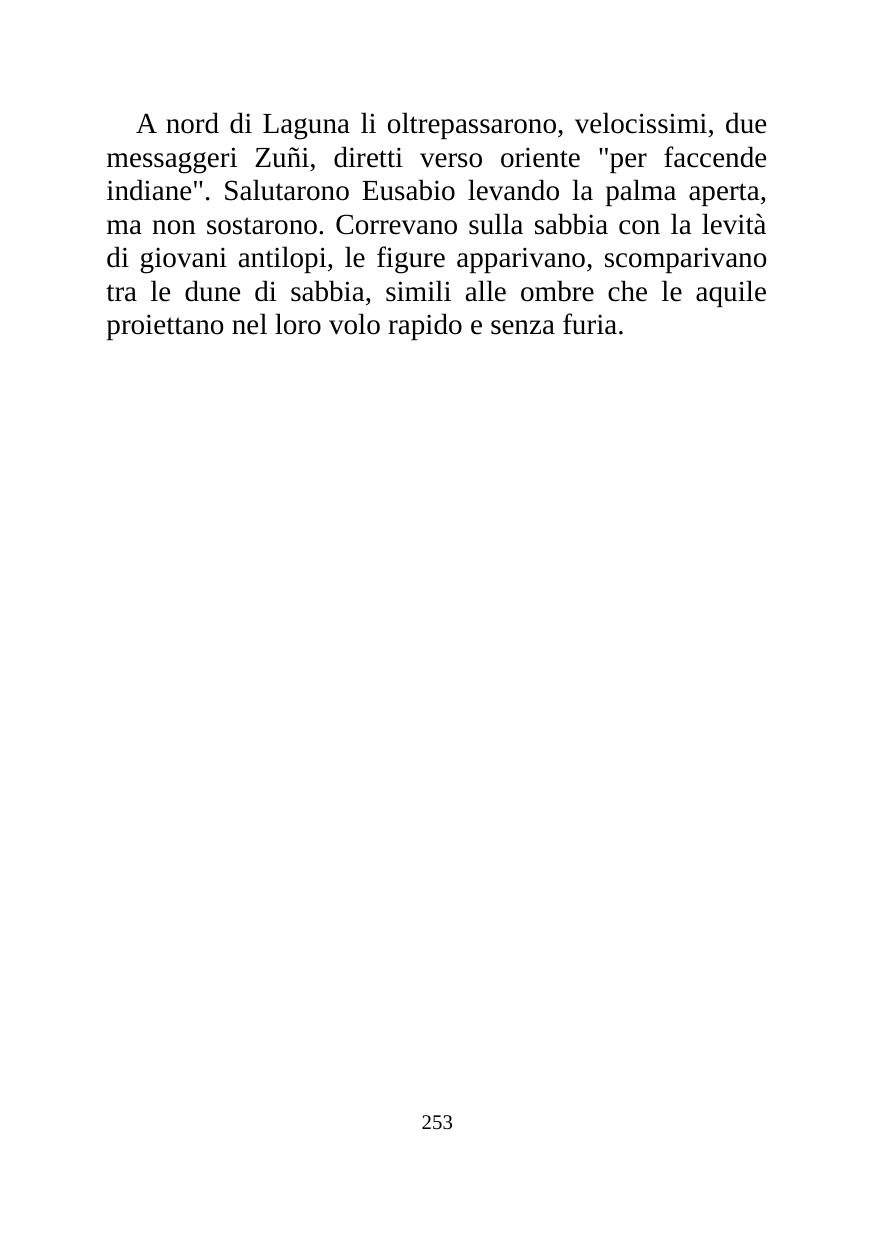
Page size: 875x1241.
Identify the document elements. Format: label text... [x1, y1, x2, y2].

text A nord di Laguna li oltrepassarono, velocissimi, due messaggeri Zuñi, diretti verso oriente "per faccende indiane". Salutarono Eusabio levando la palma aperta, ma non sostarono. Correvano sulla sabbia con la levità di giovani antilopi, le figure apparivano, scomparivano tra le dune di sabbia, simili alle ombre che le aquile proiettano nel loro volo rapido e senza furia. [106, 106, 768, 341]
